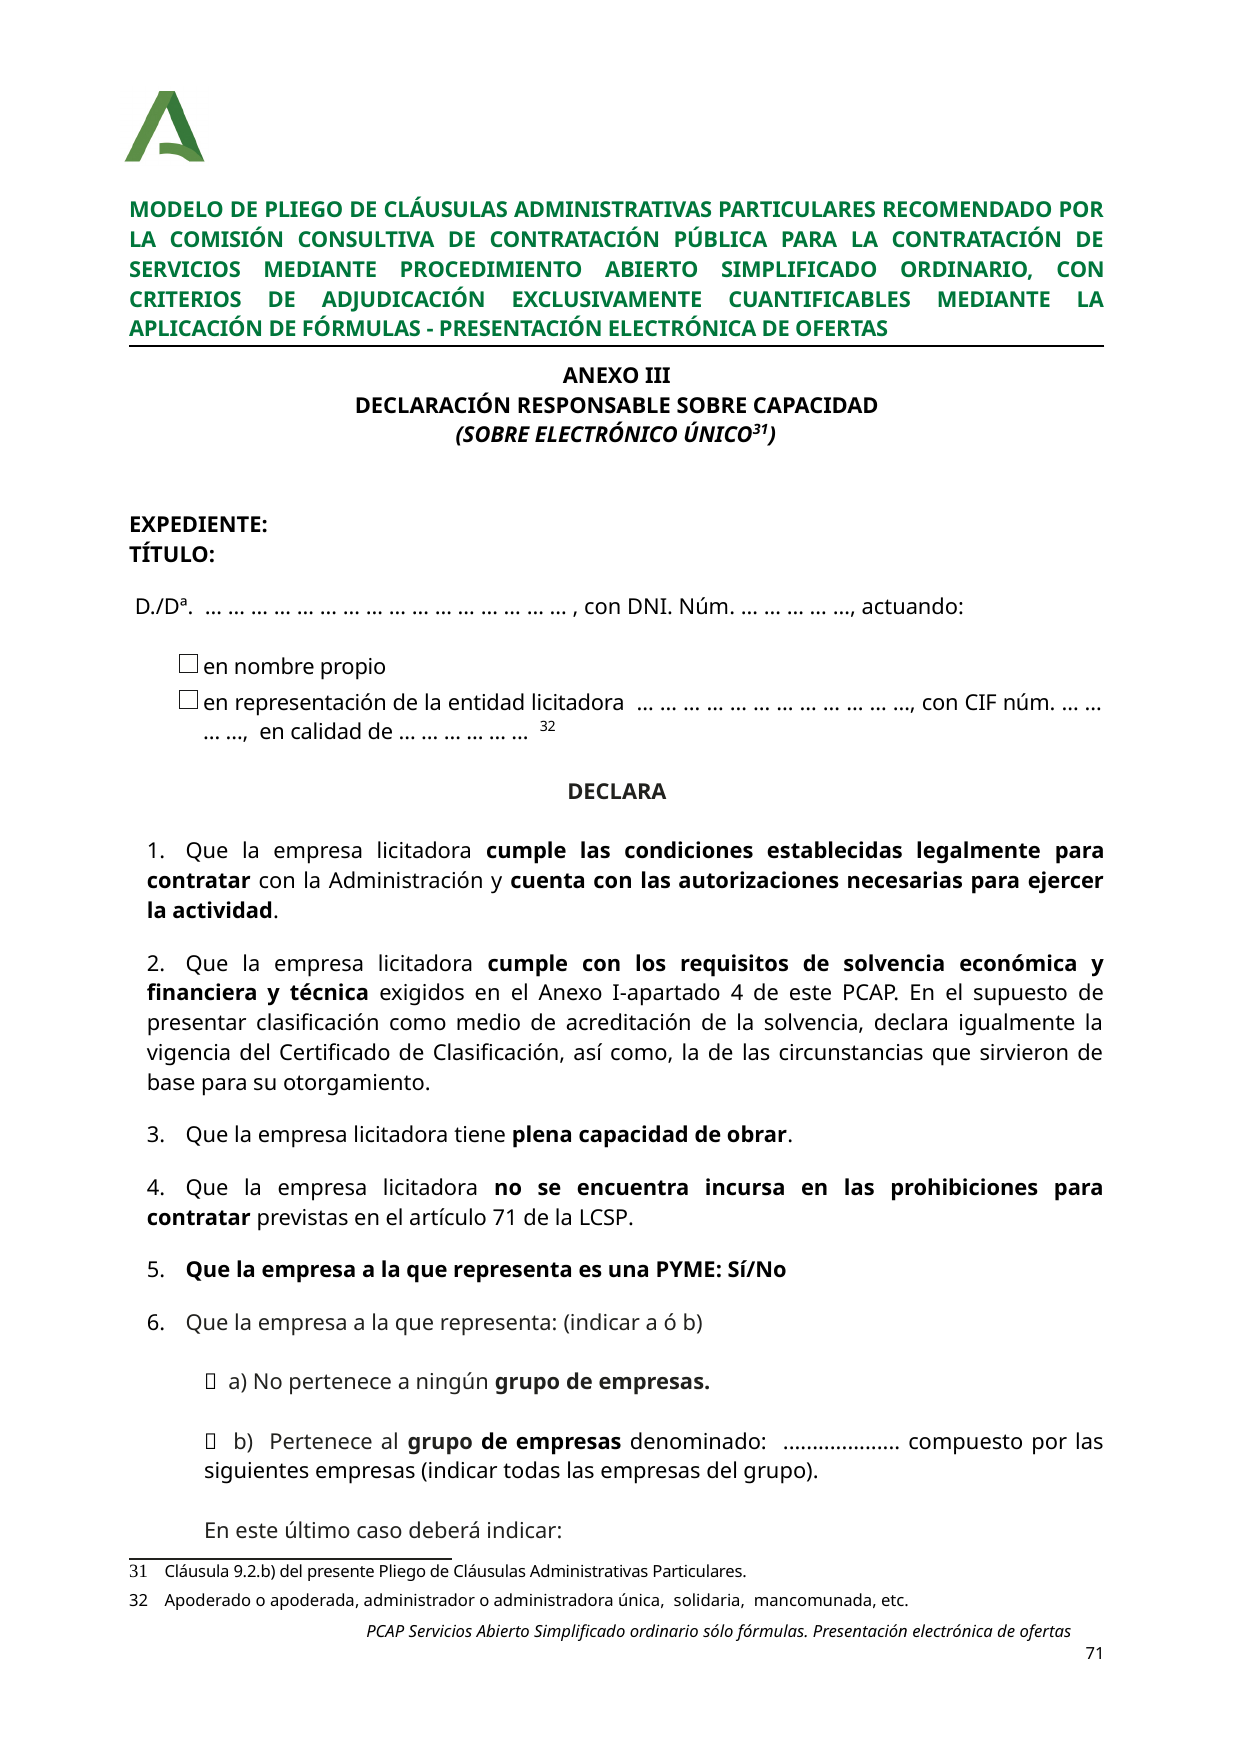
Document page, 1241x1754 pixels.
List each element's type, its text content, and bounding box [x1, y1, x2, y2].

list Que la empresa licitadora no se encuentra incursa en las prohibiciones para contratar previstas en el artículo 71 de la LCSP. [147, 1172, 1104, 1231]
list Que la empresa a la que representa es una PYME: Sí/No [147, 1254, 1104, 1284]
text DECLARACIÓN RESPONSABLE SOBRE CAPACIDAD [129, 390, 1104, 419]
text MODELO DE PLIEGO DE CLÁUSULAS ADMINISTRATIVAS PARTICULARES RECOMENDADO POR LA COMISIÓN CONSULTIVA DE CONTRATACIÓN PÚBLICA PARA LA CONTRATACIÓN DE SERVICIOS MEDIANTE PROCEDIMIENTO ABIERTO SIMPLIFICADO ORDINARIO, CON CRITERIOS DE ADJUDICACIÓN EXCLUSIVAMENTE CUANTIFICABLES MEDIANTE LA APLICACIÓN DE FÓRMULAS - PRESENTACIÓN ELECTRÓNICA DE OFERTAS [129, 194, 1104, 345]
text EXPEDIENTE: [129, 509, 1104, 539]
text DECLARA [129, 776, 1104, 806]
list  b) Pertenece al grupo de empresas denominado: .................... compuesto por las siguientes empresas (indicar todas las empresas del grupo). [166, 1426, 1104, 1485]
list Que la empresa a la que representa: (indicar a ó b) [147, 1307, 1104, 1336]
list  a) No pertenece a ningún grupo de empresas. [166, 1366, 1104, 1396]
text en nombre propio [203, 651, 1104, 681]
text ANEXO III [129, 360, 1104, 390]
list Que la empresa licitadora cumple con los requisitos de solvencia económica y financiera y técnica exigidos en el Anexo I-apartado 4 de este PCAP. En el supuesto de presentar clasificación como medio de acreditación de la solvencia, declara igualmente la vigencia del Certificado de Clasificación, así como, la de las circunstancias que sirvieron de base para su otorgamiento. [147, 948, 1104, 1097]
picture [120, 86, 209, 166]
text (SOBRE ELECTRÓNICO ÚNICO) [129, 419, 1104, 449]
text D./Dª. … … … … … … … … … … … … … … … … , con DNI. Núm. … … … … …, actuando: [129, 591, 1104, 621]
list En este último caso deberá indicar: [166, 1515, 1104, 1545]
list Que la empresa licitadora cumple las condiciones establecidas legalmente para contratar con la Administración y cuenta con las autorizaciones necesarias para ejercer la actividad. [147, 836, 1104, 925]
text Apoderado o apoderada, administrador o administradora única, solidaria, mancomunada, etc. [129, 1588, 1104, 1611]
list Que la empresa licitadora tiene plena capacidad de obrar. [147, 1119, 1104, 1149]
text TÍTULO: [129, 539, 1104, 568]
text en representación de la entidad licitadora … … … … … … … … … … … …, con CIF núm. … … … …, en calidad de … … … … … … [203, 687, 1104, 746]
text Cláusula 9.2.b) del presente Pliego de Cláusulas Administrativas Particulares. [129, 1559, 1104, 1582]
